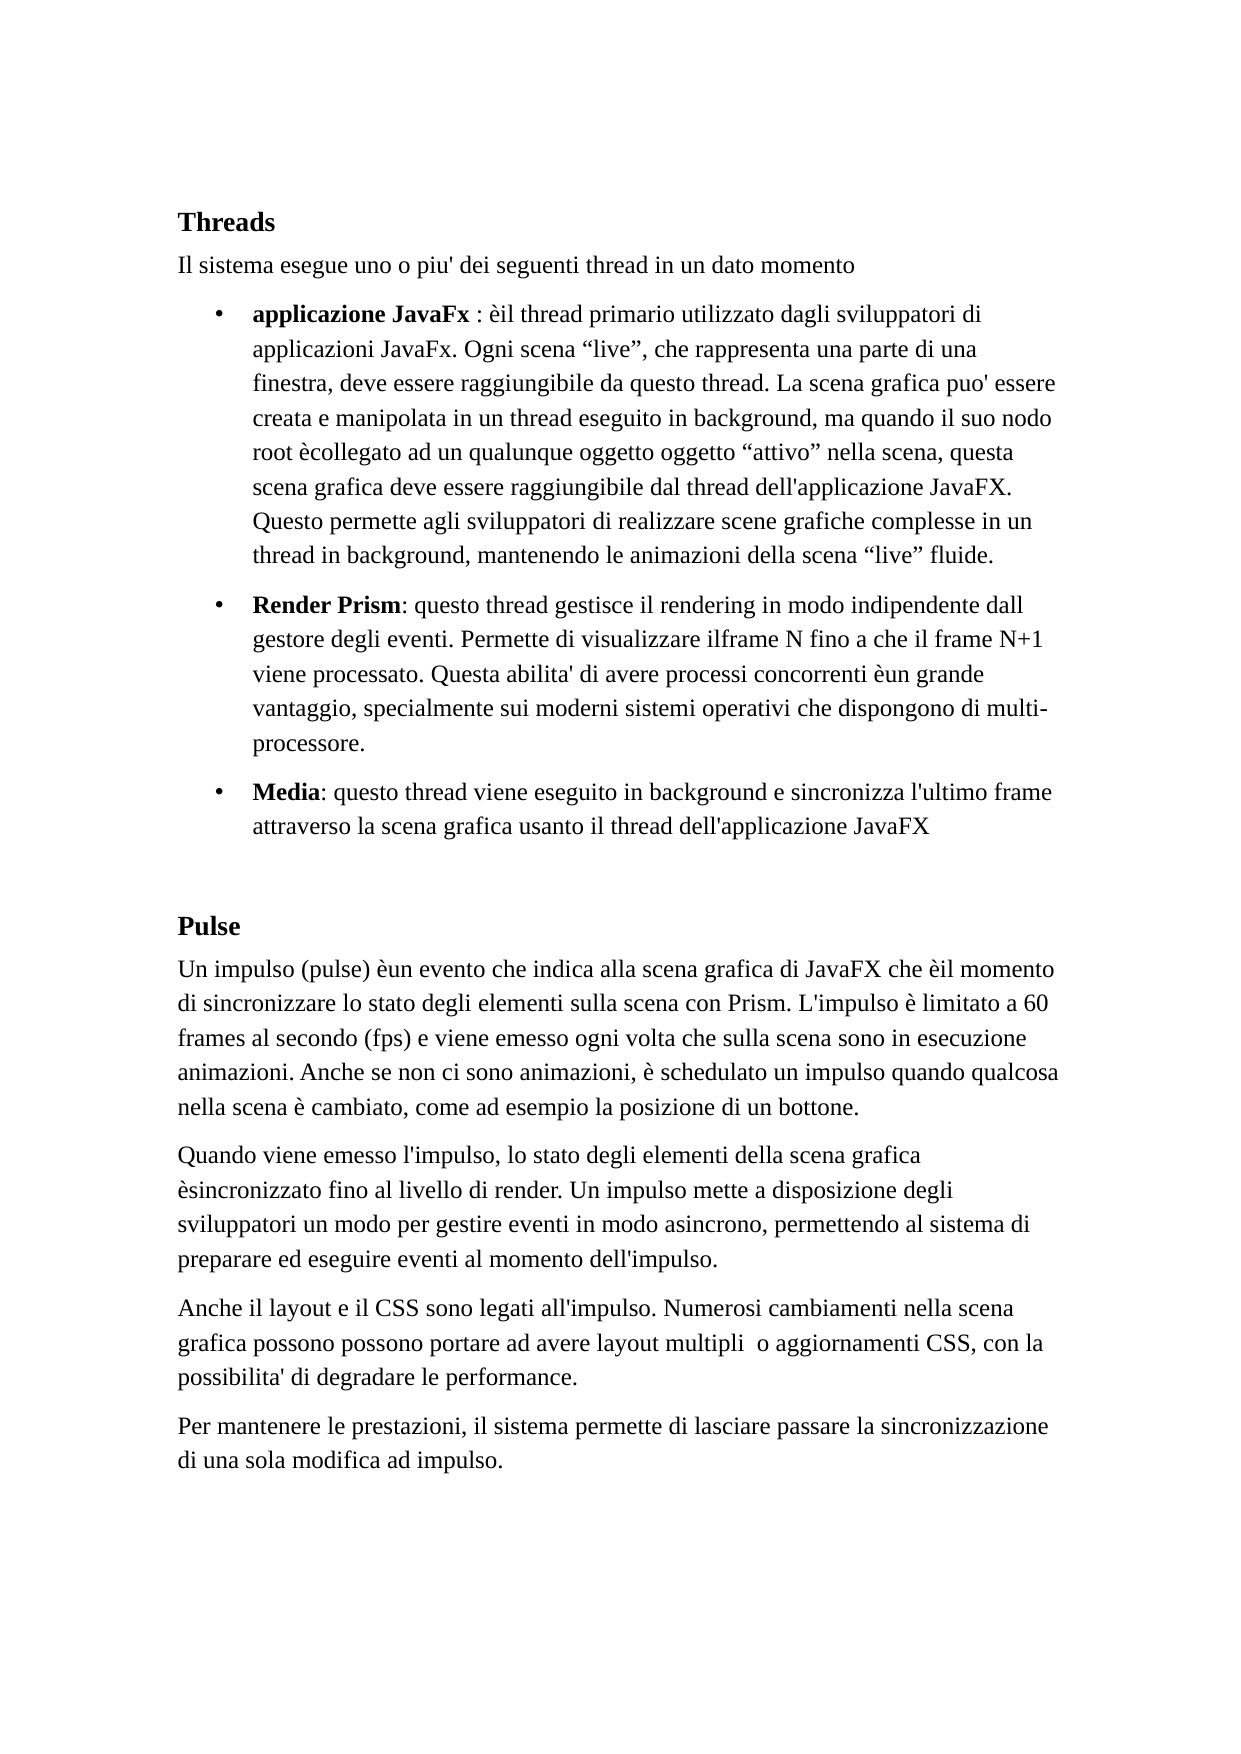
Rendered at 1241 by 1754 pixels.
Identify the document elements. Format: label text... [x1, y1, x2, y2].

text Per mantenere le prestazioni, il sistema permette di lasciare passare la sincronizzazione di una sola modifica ad impulso. [177, 1411, 1063, 1474]
text Quando viene emesso l'impulso, lo stato degli elementi della scena grafica èsincronizzato fino al livello di render. Un impulso mette a disposizione degli sviluppatori un modo per gestire eventi in modo asincrono, permettendo al sistema di preparare ed eseguire eventi al momento dell'impulso. [177, 1141, 1063, 1273]
subtitle Threads [177, 206, 1063, 238]
list applicazione JavaFx : èil thread primario utilizzato dagli sviluppatori di applicazioni JavaFx. Ogni scena “live”, che rappresenta una parte di una finestra, deve essere raggiungibile da questo thread. La scena grafica puo' essere creata e manipolata in un thread eseguito in background, ma quando il suo nodo root ècollegato ad un qualunque oggetto oggetto “attivo” nella scena, questa scena grafica deve essere raggiungibile dal thread dell'applicazione JavaFX. Questo permette agli sviluppatori di realizzare scene grafiche complesse in un thread in background, mantenendo le animazioni della scena “live” fluide. [215, 299, 1063, 569]
text Anche il layout e il CSS sono legati all'impulso. Numerosi cambiamenti nella scena grafica possono possono portare ad avere layout multipli o aggiornamenti CSS, con la possibilita' di degradare le performance. [177, 1293, 1063, 1391]
subtitle Pulse [177, 909, 1063, 941]
text Un impulso (pulse) èun evento che indica alla scena grafica di JavaFX che èil momento di sincronizzare lo stato degli elementi sulla scena con Prism. L'impulso è limitato a 60 frames al secondo (fps) e viene emesso ogni volta che sulla scena sono in esecuzione animazioni. Anche se non ci sono animazioni, è schedulato un impulso quando qualcosa nella scena è cambiato, come ad esempio la posizione di un bottone. [177, 954, 1063, 1120]
list Render Prism: questo thread gestisce il rendering in modo indipendente dall gestore degli eventi. Permette di visualizzare ilframe N fino a che il frame N+1 viene processato. Questa abilita' di avere processi concorrenti èun grande vantaggio, specialmente sui moderni sistemi operativi che dispongono di multi-processore. [215, 590, 1063, 756]
text Il sistema esegue uno o piu' dei seguenti thread in un dato momento [177, 250, 1063, 279]
list Media: questo thread viene eseguito in background e sincronizza l'ultimo frame attraverso la scena grafica usanto il thread dell'applicazione JavaFX [215, 777, 1063, 840]
